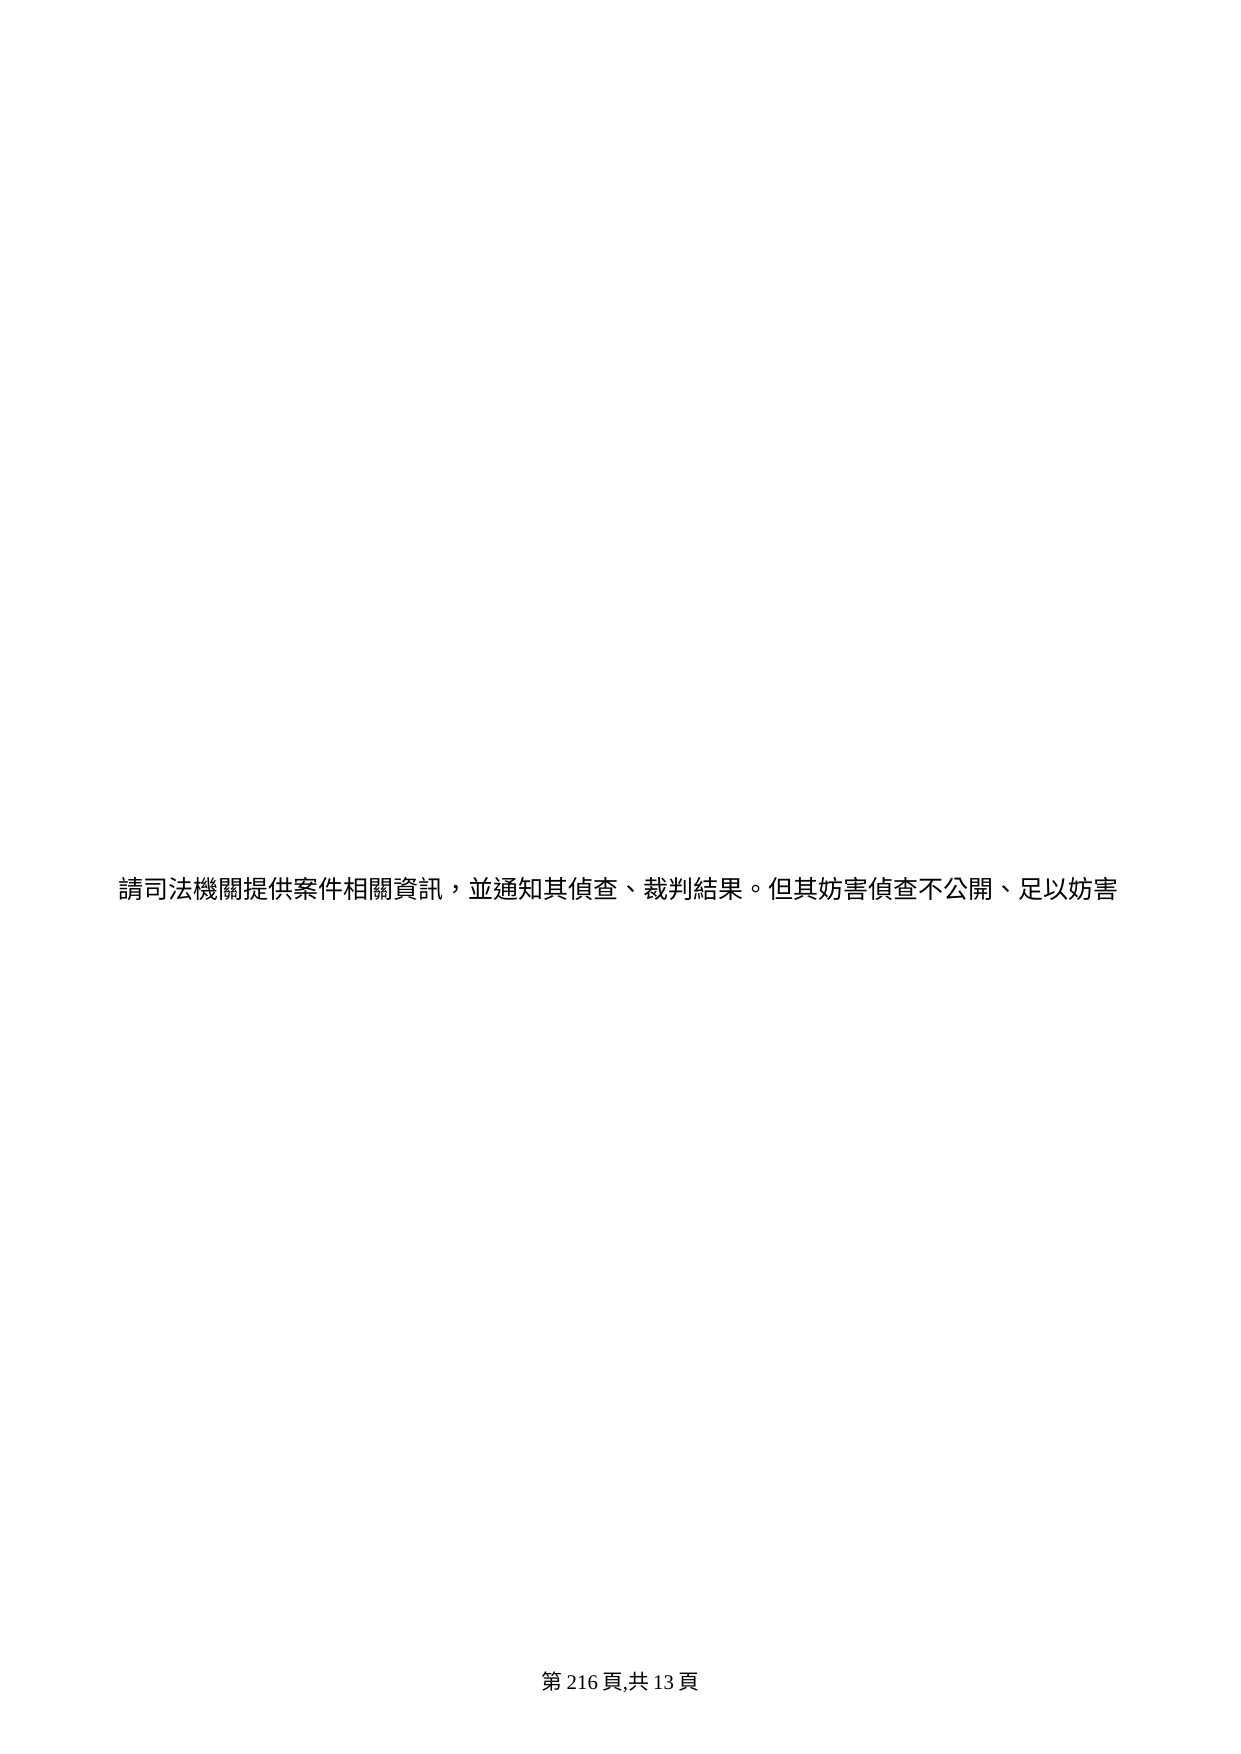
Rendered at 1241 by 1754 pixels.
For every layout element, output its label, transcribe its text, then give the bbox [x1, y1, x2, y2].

text 請司法機關提供案件相關資訊，並通知其偵查、裁判結果。但其妨害偵查不公開、足以妨害 [118, 846, 1122, 908]
